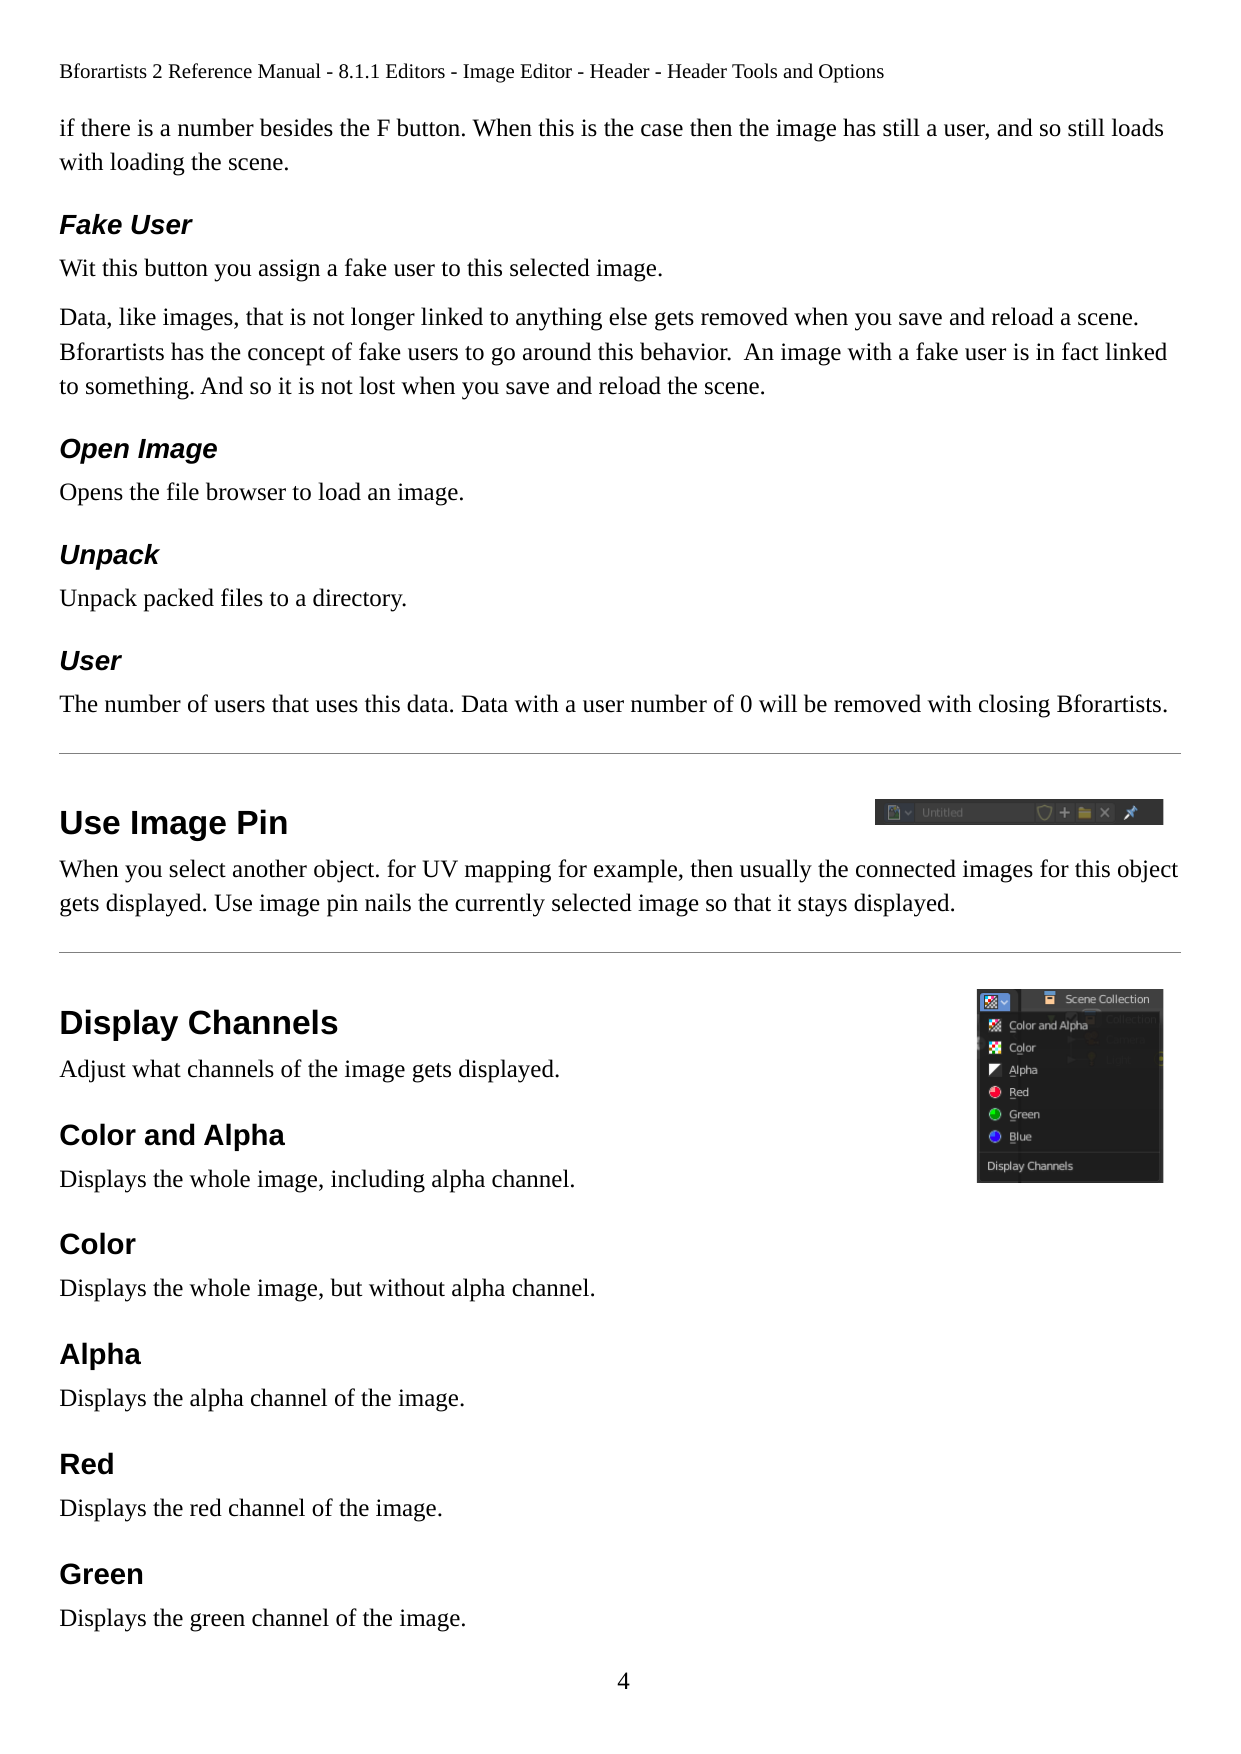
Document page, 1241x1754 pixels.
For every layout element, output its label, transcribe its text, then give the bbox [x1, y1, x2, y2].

subtitle Open Image [59, 433, 1181, 464]
picture [875, 799, 1164, 825]
subtitle Fake User [59, 209, 1181, 241]
text Displays the whole image, including alpha channel. [59, 1164, 1181, 1192]
text if there is a number besides the F button. When this is the case then the image has still a user, and so still loads with loading the scene. [59, 113, 1181, 176]
subtitle [1164, 1117, 1181, 1151]
text Wit this button you assign a fake user to this selected image. [59, 253, 1181, 282]
text Adjust what channels of the image gets displayed. [59, 1054, 976, 1082]
text Displays the red channel of the image. [59, 1493, 1181, 1522]
subtitle Unpack [59, 538, 1181, 570]
subtitle Color and Alpha [59, 1117, 976, 1151]
text When you select another object. for UV mapping for example, then usually the connected images for this object gets displayed. Use image pin nails the currently selected image so that it stays displayed. [59, 854, 1181, 917]
subtitle Alpha [59, 1337, 1181, 1371]
text Data, like images, that is not longer linked to anything else gets removed when you save and reload a scene. Bforartists has the concept of fake users to go around this behavior. An image with a fake user is in fact linked to something. And so it is not lost when you save and reload the scene. [59, 302, 1181, 400]
subtitle Display Channels [59, 1003, 976, 1041]
picture [976, 989, 1164, 1183]
subtitle [1164, 1003, 1181, 1041]
subtitle Color [59, 1227, 1181, 1261]
text Unpack packed files to a directory. [59, 583, 1181, 612]
subtitle Use Image Pin [59, 803, 1181, 842]
text The number of users that uses this data. Data with a user number of 0 will be removed with closing Bforartists. [59, 689, 1181, 718]
subtitle Green [59, 1557, 1181, 1591]
subtitle Red [59, 1447, 1181, 1481]
subtitle User [59, 644, 1181, 676]
text Opens the file browser to load an image. [59, 477, 1181, 506]
text Displays the green channel of the image. [59, 1603, 1181, 1632]
text Displays the whole image, but without alpha channel. [59, 1273, 1181, 1302]
text Displays the alpha channel of the image. [59, 1383, 1181, 1412]
